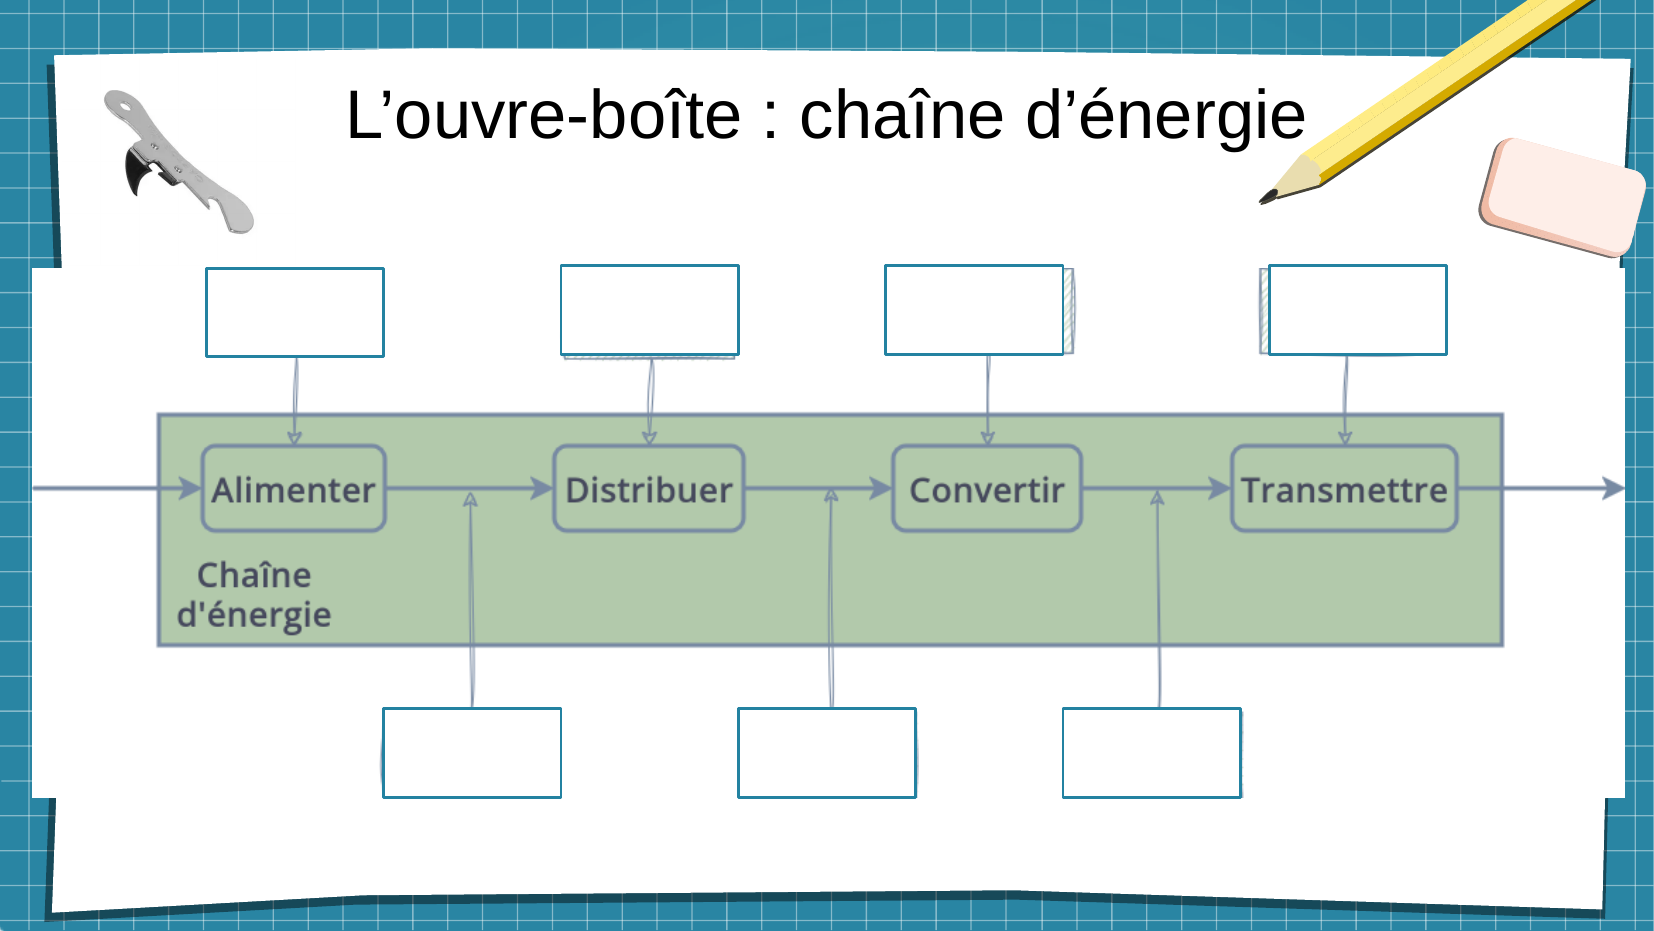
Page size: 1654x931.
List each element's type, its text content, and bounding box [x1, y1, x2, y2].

title L’ouvre-boîte : chaîne d’énergie [82, 37, 1571, 193]
text_box [1269, 265, 1447, 355]
text_box [383, 708, 562, 798]
text_box [206, 268, 384, 357]
text_box [885, 265, 1063, 355]
picture [32, 268, 1625, 798]
text_box [738, 708, 916, 798]
text_box [561, 265, 739, 355]
picture [62, 58, 296, 266]
text_box [1062, 708, 1241, 798]
